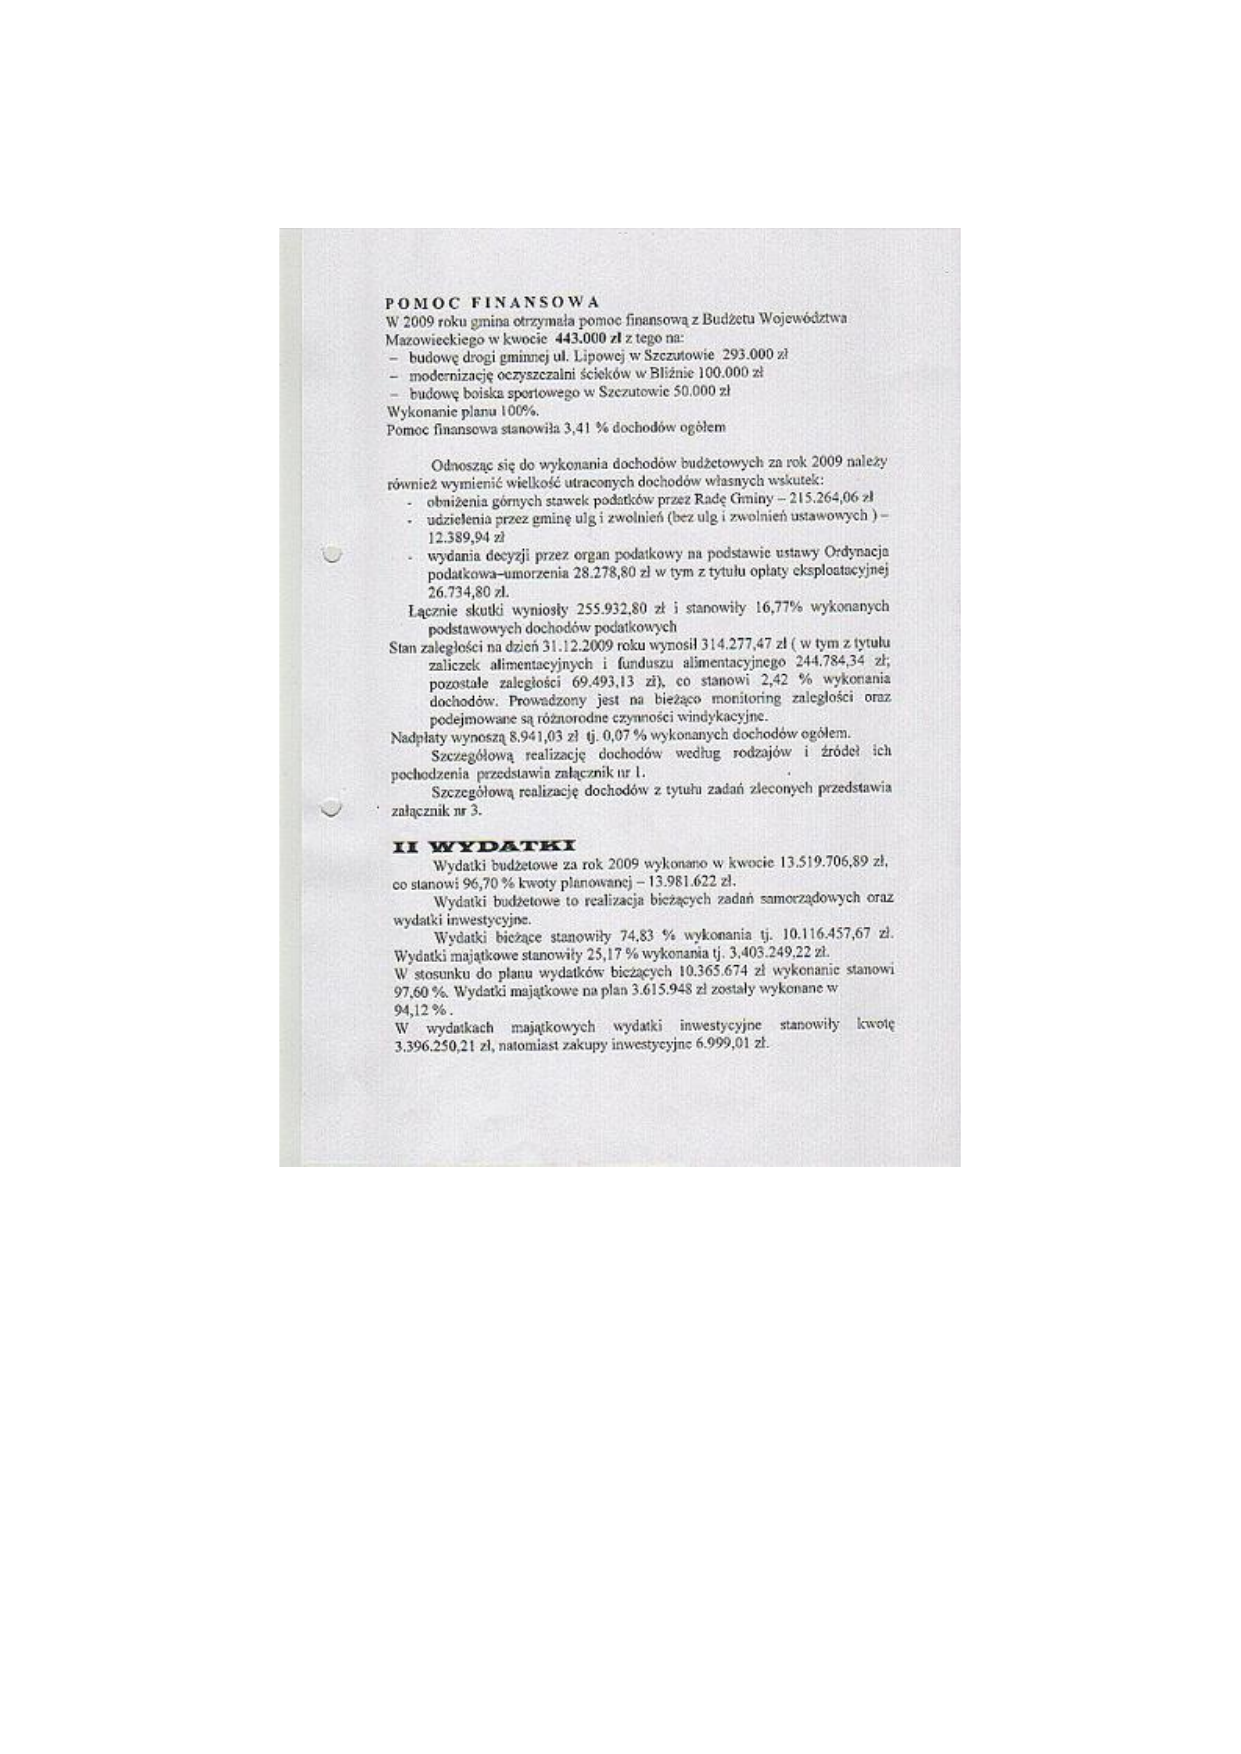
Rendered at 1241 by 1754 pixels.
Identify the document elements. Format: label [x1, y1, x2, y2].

picture [279, 228, 961, 1167]
